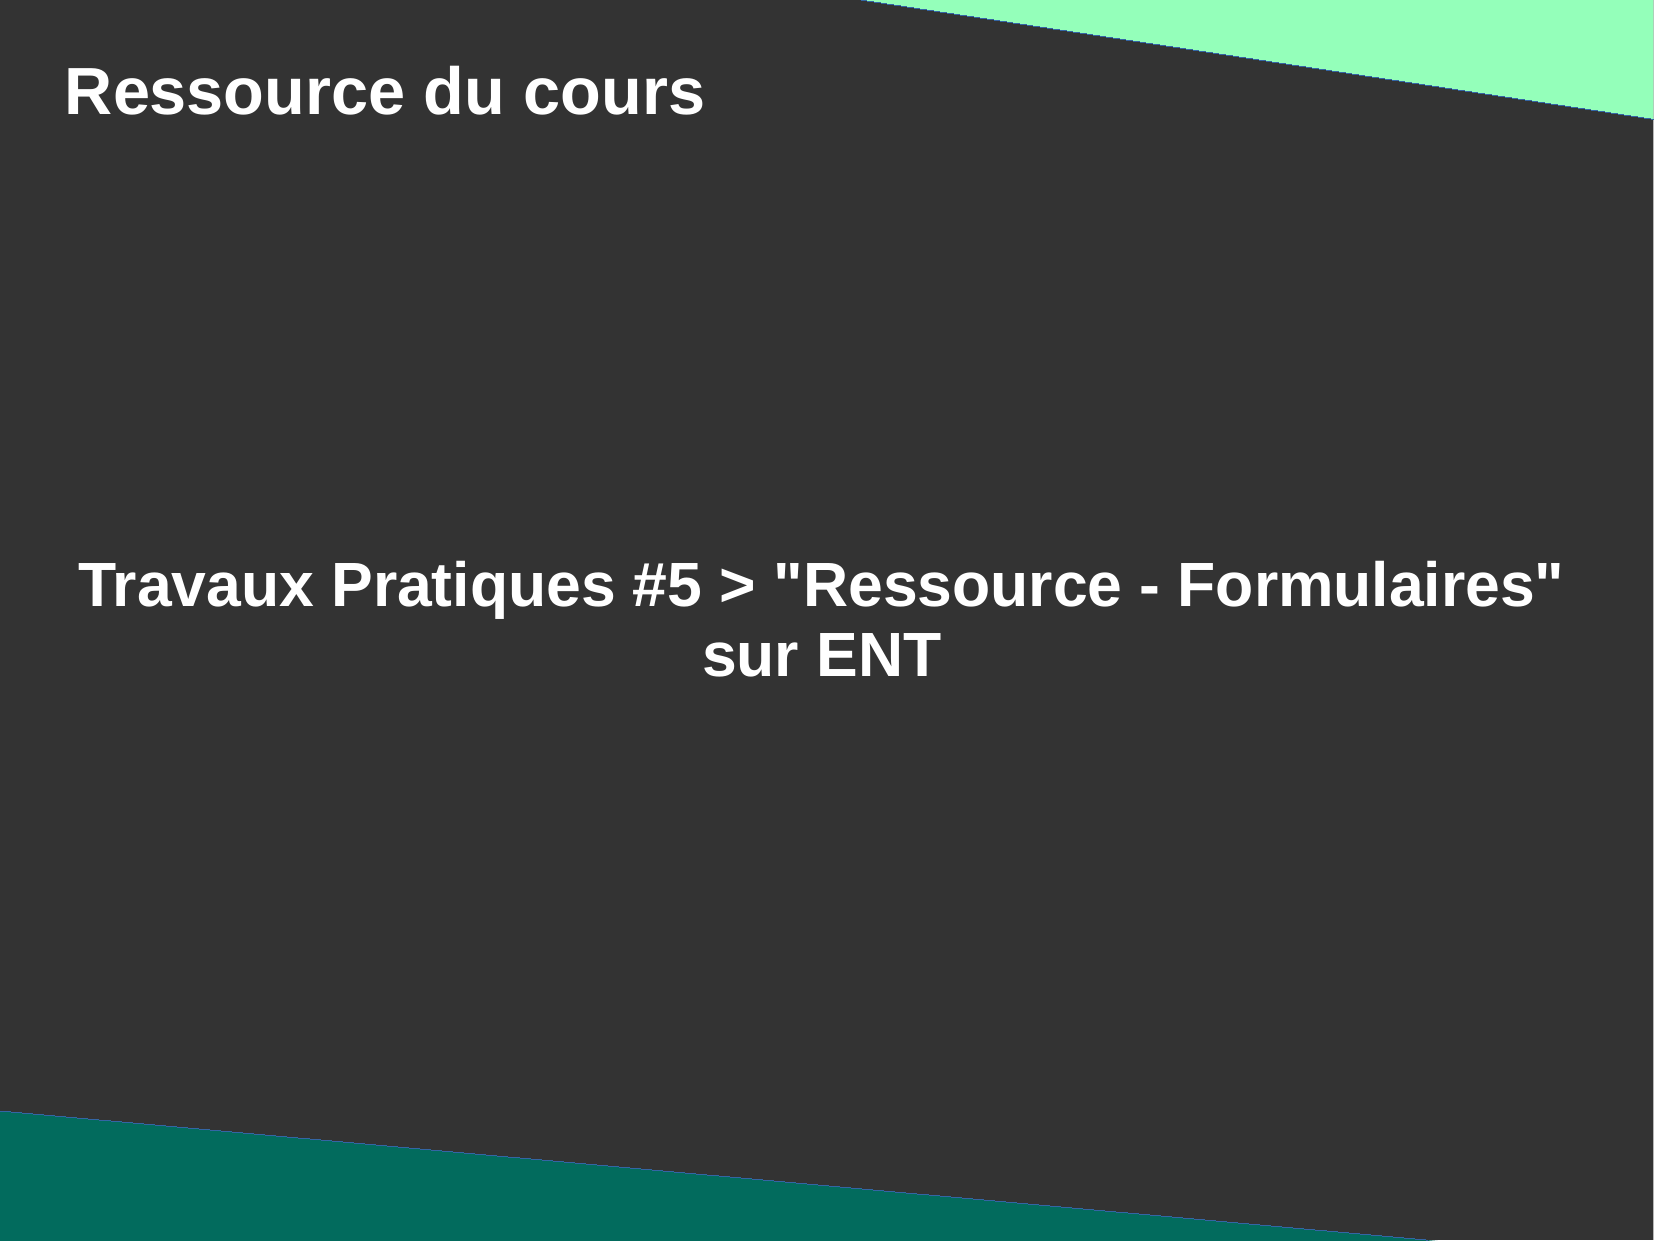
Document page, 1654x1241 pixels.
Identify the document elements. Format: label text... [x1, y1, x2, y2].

title Ressource du cours [64, 54, 1553, 157]
text_box [861, 0, 1654, 120]
title Travaux Pratiques #5 > "Ressource - Formulaires" sur ENT [22, 550, 1622, 690]
